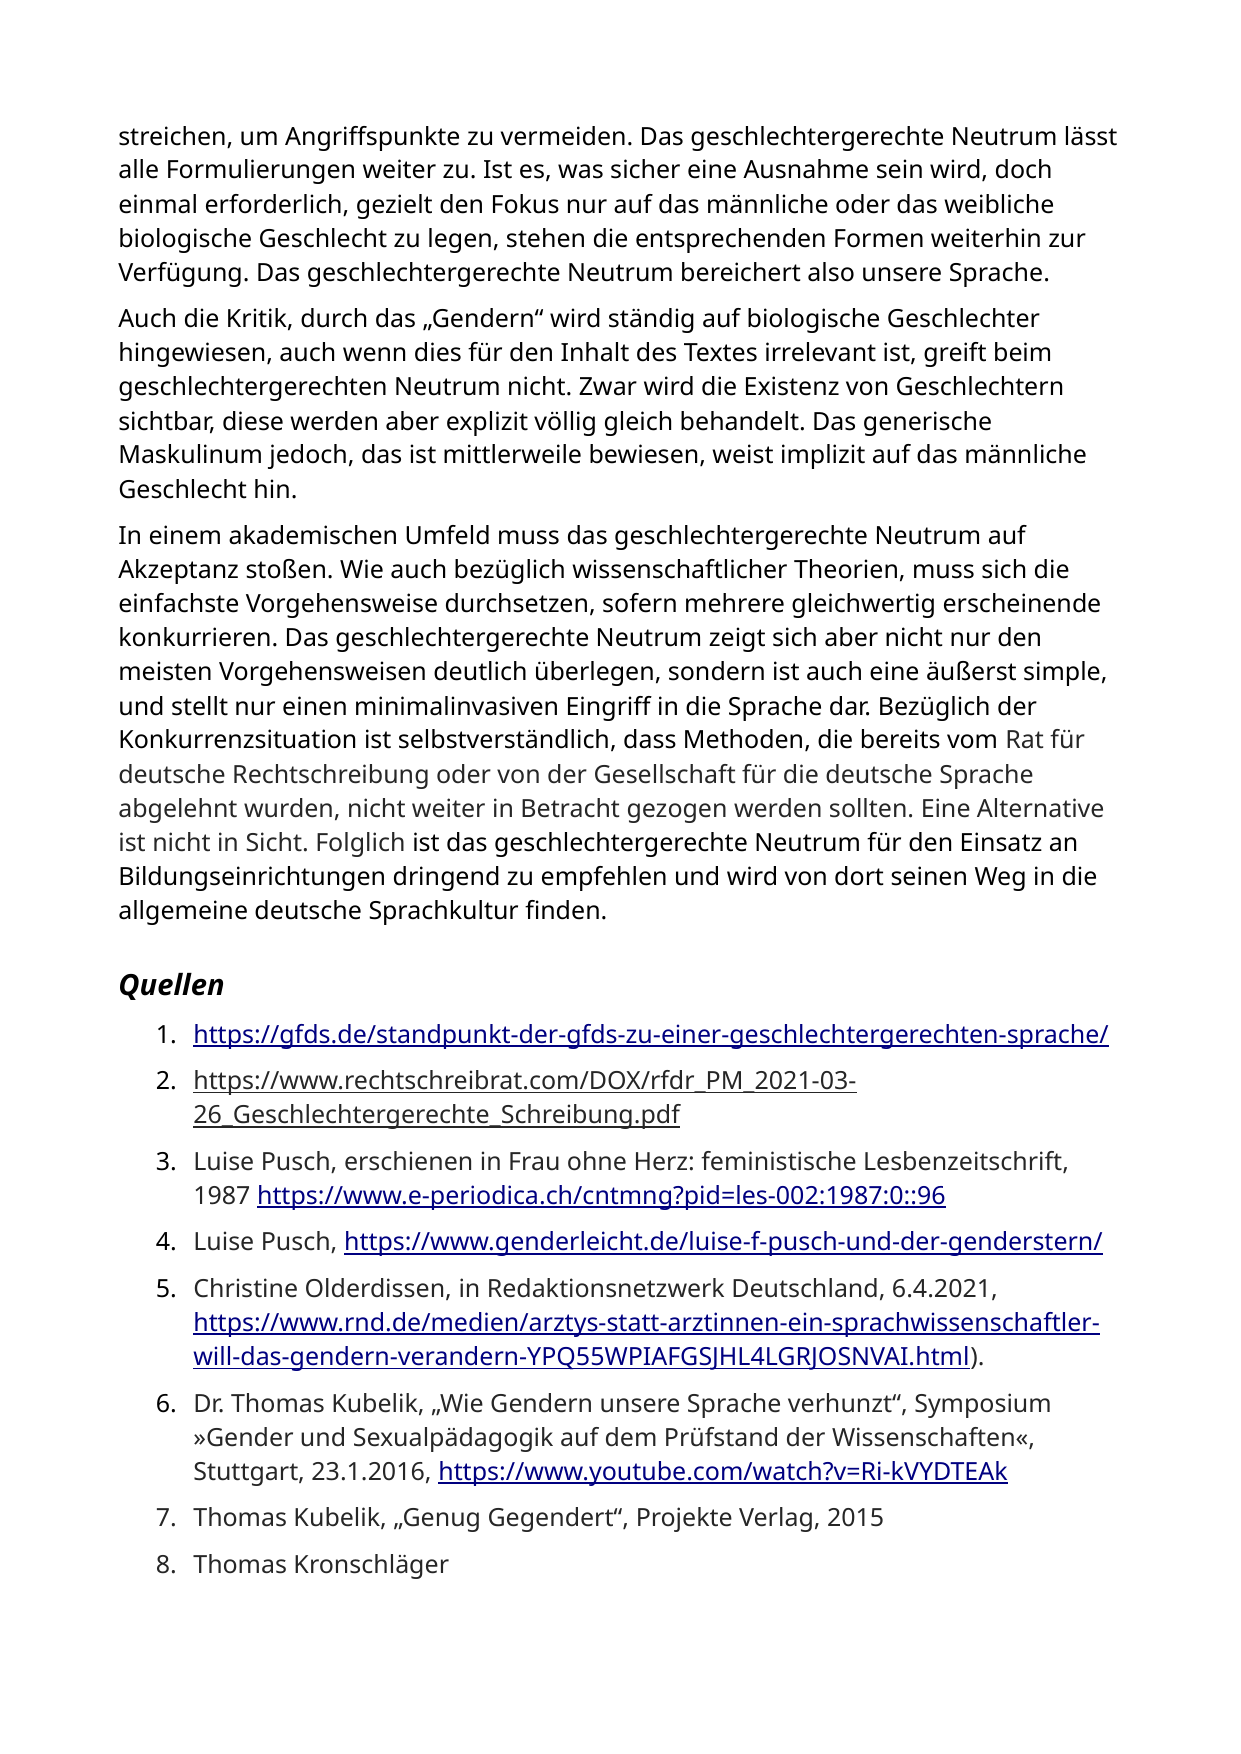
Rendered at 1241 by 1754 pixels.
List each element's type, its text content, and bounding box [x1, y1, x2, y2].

list Dr. Thomas Kubelik, „Wie Gendern unsere Sprache verhunzt“, Symposium »Gender und Sexualpädagogik auf dem Prüfstand der Wissenschaften«, Stuttgart, 23.1.2016, https://www.youtube.com/watch?v=Ri-kVYDTEAk [156, 1385, 1122, 1487]
list Luise Pusch, https://www.genderleicht.de/luise-f-pusch-und-der-genderstern/ [156, 1224, 1122, 1258]
text streichen, um Angriffspunkte zu vermeiden. Das geschlechtergerechte Neutrum lässt alle Formulierungen weiter zu. Ist es, was sicher eine Ausnahme sein wird, doch einmal erforderlich, gezielt den Fokus nur auf das männliche oder das weibliche biologische Geschlecht zu legen, stehen die entsprechenden Formen weiterhin zur Verfügung. Das geschlechtergerechte Neutrum bereichert also unsere Sprache. [118, 118, 1122, 288]
text Auch die Kritik, durch das „Gendern“ wird ständig auf biologische Geschlechter hingewiesen, auch wenn dies für den Inhalt des Textes irrelevant ist, greift beim geschlechtergerechten Neutrum nicht. Zwar wird die Existenz von Geschlechtern sichtbar, diese werden aber explizit völlig gleich behandelt. Das generische Maskulinum jedoch, das ist mittlerweile bewiesen, weist implizit auf das männliche Geschlecht hin. [118, 301, 1122, 505]
list Thomas Kubelik, „Genug Gegendert“, Projekte Verlag, 2015 [156, 1500, 1122, 1534]
list https://www.rechtschreibrat.com/DOX/rfdr_PM_2021-03-26_Geschlechtergerechte_Schreibung.pdf [156, 1063, 1122, 1131]
list https://gfds.de/standpunkt-der-gfds-zu-einer-geschlechtergerechten-sprache/ [156, 1016, 1122, 1050]
list Luise Pusch, erschienen in Frau ohne Herz: feministische Lesbenzeitschrift, 1987 https://www.e-periodica.ch/cntmng?pid=les-002:1987:0::96 [156, 1143, 1122, 1212]
text In einem akademischen Umfeld muss das geschlechtergerechte Neutrum auf Akzeptanz stoßen. Wie auch bezüglich wissenschaftlicher Theorien, muss sich die einfachste Vorgehensweise durchsetzen, sofern mehrere gleichwertig erscheinende konkurrieren. Das geschlechtergerechte Neutrum zeigt sich aber nicht nur den meisten Vorgehensweisen deutlich überlegen, sondern ist auch eine äußerst simple, und stellt nur einen minimalinvasiven Eingriff in die Sprache dar. Bezüglich der Konkurrenzsituation ist selbstverständlich, dass Methoden, die bereits vom Rat für deutsche Rechtschreibung oder von der Gesellschaft für die deutsche Sprache abgelehnt wurden, nicht weiter in Betracht gezogen werden sollten. Eine Alternative ist nicht in Sicht. Folglich ist das geschlechtergerechte Neutrum für den Einsatz an Bildungseinrichtungen dringend zu empfehlen und wird von dort seinen Weg in die allgemeine deutsche Sprachkultur finden. [118, 518, 1122, 927]
list Thomas Kronschläger [156, 1547, 1122, 1581]
list Christine Olderdissen, in Redaktionsnetzwerk Deutschland, 6.4.2021, https://www.rnd.de/medien/arztys-statt-arztinnen-ein-sprachwissenschaftler-will-das-gendern-verandern-YPQ55WPIAFGSJHL4LGRJOSNVAI.html). [156, 1271, 1122, 1373]
subtitle Quellen [118, 964, 1122, 1004]
